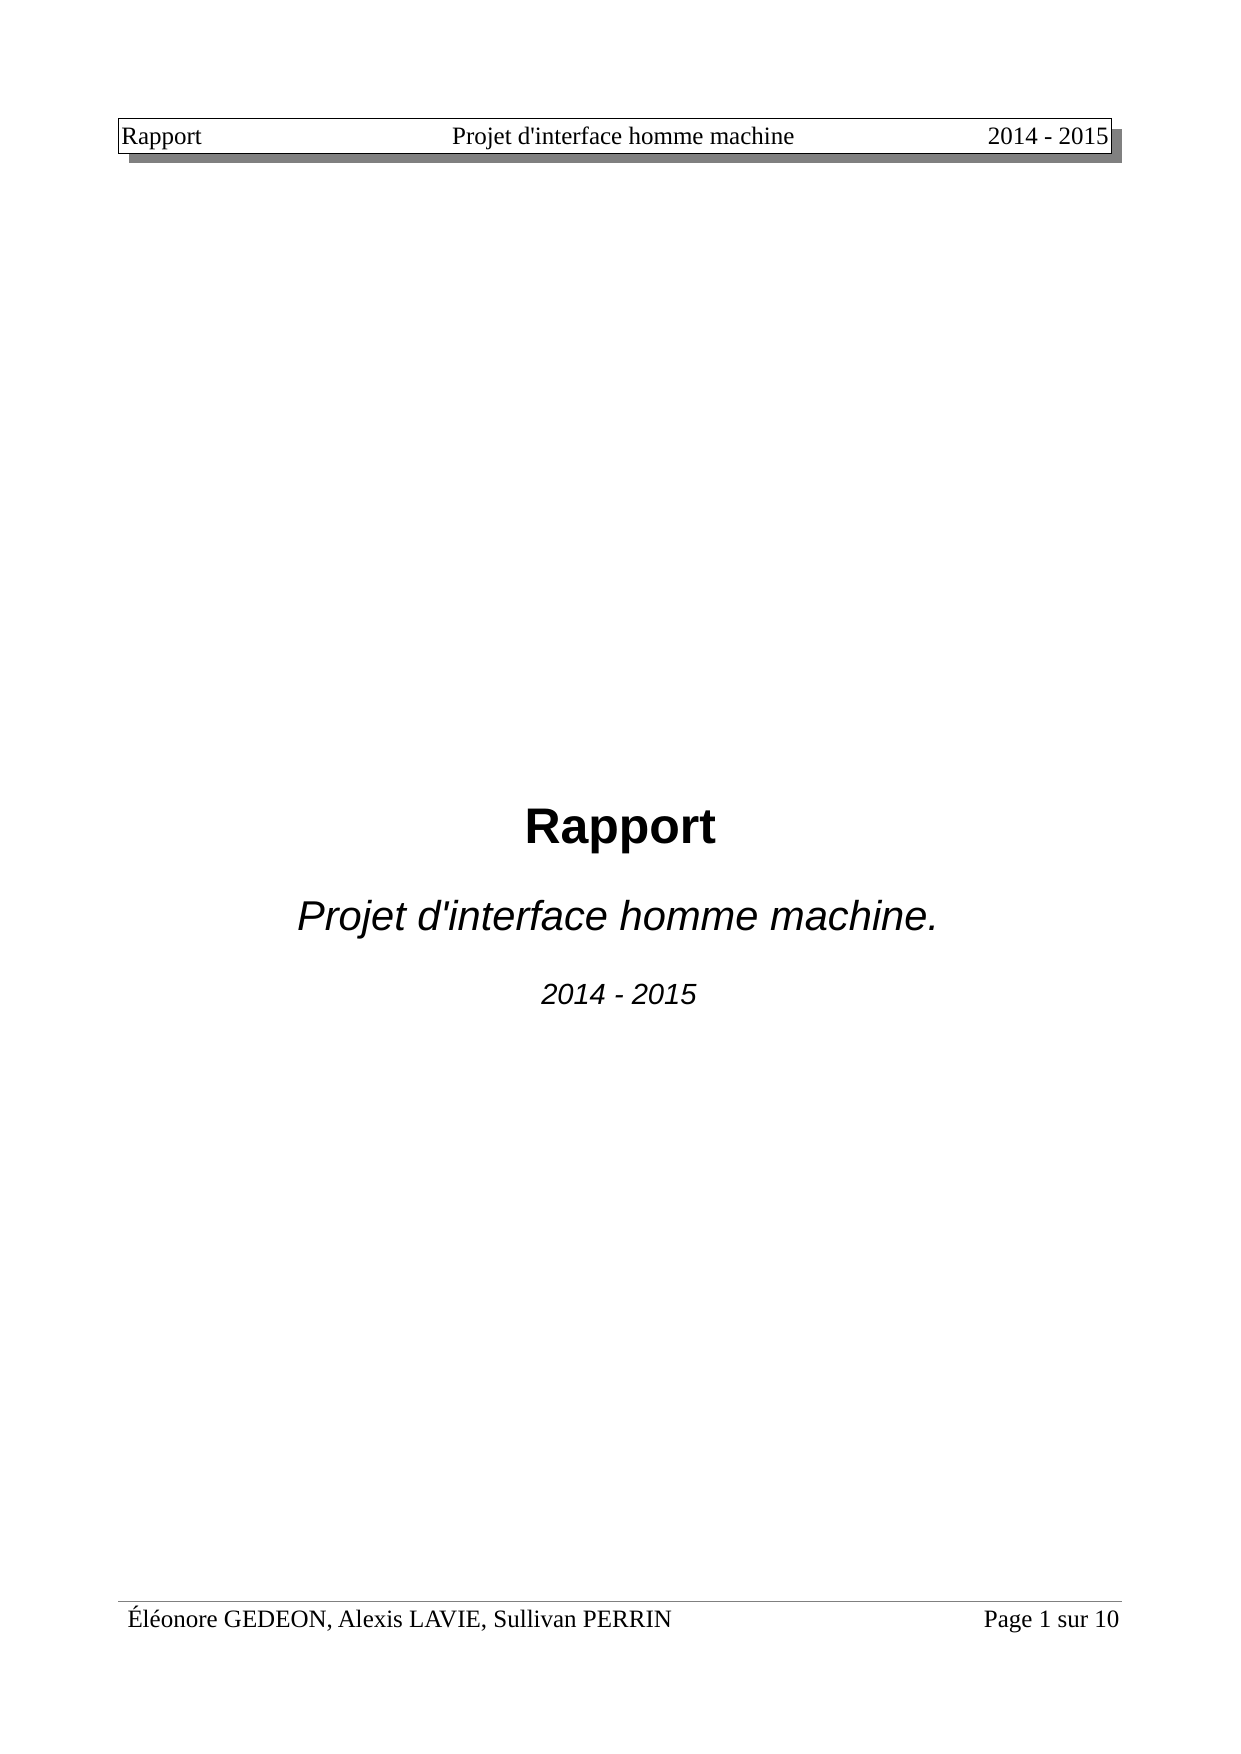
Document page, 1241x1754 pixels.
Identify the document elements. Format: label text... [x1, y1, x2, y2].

subtitle Projet d'interface homme machine. [118, 892, 1122, 940]
title Rapport [118, 797, 1122, 854]
subtitle 2014 - 2015 [118, 977, 1122, 1011]
